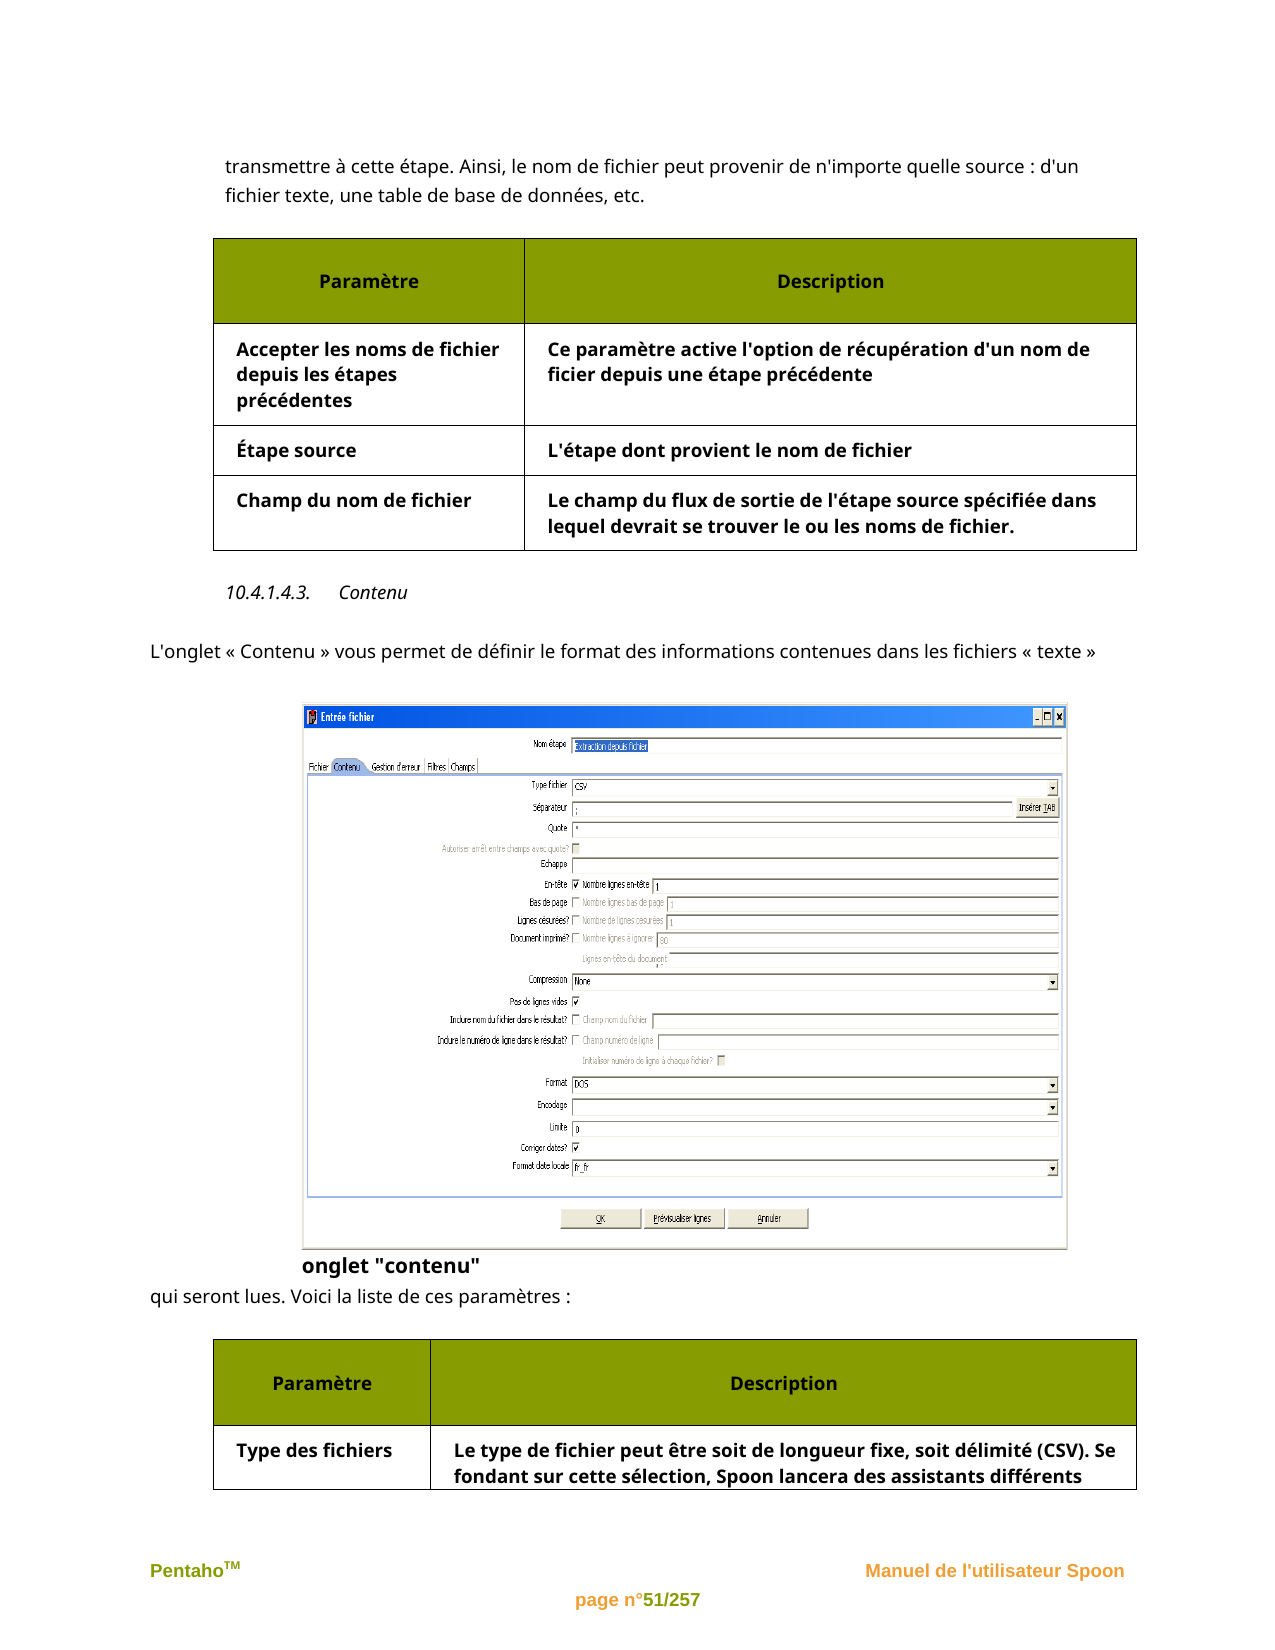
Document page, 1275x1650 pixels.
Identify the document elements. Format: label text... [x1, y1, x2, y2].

table_cell Type des fichiers [214, 1426, 430, 1489]
table_cell Le champ du flux de sortie de l'étape source spécifiée dans lequel devrait se trouver le ou les noms de fichier. [525, 476, 1136, 550]
table_cell Étape source [214, 426, 524, 474]
subtitle [225, 672, 994, 1281]
picture [301, 702, 1068, 1250]
text L'onglet « Contenu » vous permet de définir le format des informations contenues dans les fichiers « texte » qui seront lues. Voici la liste de ces paramètres : [150, 635, 1125, 1310]
text transmettre à cette étape. Ainsi, le nom de fichier peut provenir de n'importe quelle source : d'un fichier texte, une table de base de données, etc. [225, 150, 1125, 208]
table_cell Le type de fichier peut être soit de longueur fixe, soit délimité (CSV). Se fondant sur cette sélection, Spoon lancera des assistants différents [431, 1426, 1136, 1489]
table_header Paramètre [214, 239, 524, 323]
subtitle Contenu [225, 576, 1125, 605]
table_header Paramètre [214, 1340, 430, 1425]
text onglet "contenu" [302, 1250, 992, 1279]
table_cell Champ du nom de fichier [214, 476, 524, 550]
table_header Description [525, 239, 1136, 323]
table_cell Ce paramètre active l'option de récupération d'un nom de ficier depuis une étape précédente [525, 324, 1136, 424]
table_header Description [431, 1340, 1136, 1425]
table_cell Accepter les noms de fichier depuis les étapes précédentes [214, 324, 524, 424]
table_cell L'étape dont provient le nom de fichier [525, 426, 1136, 474]
